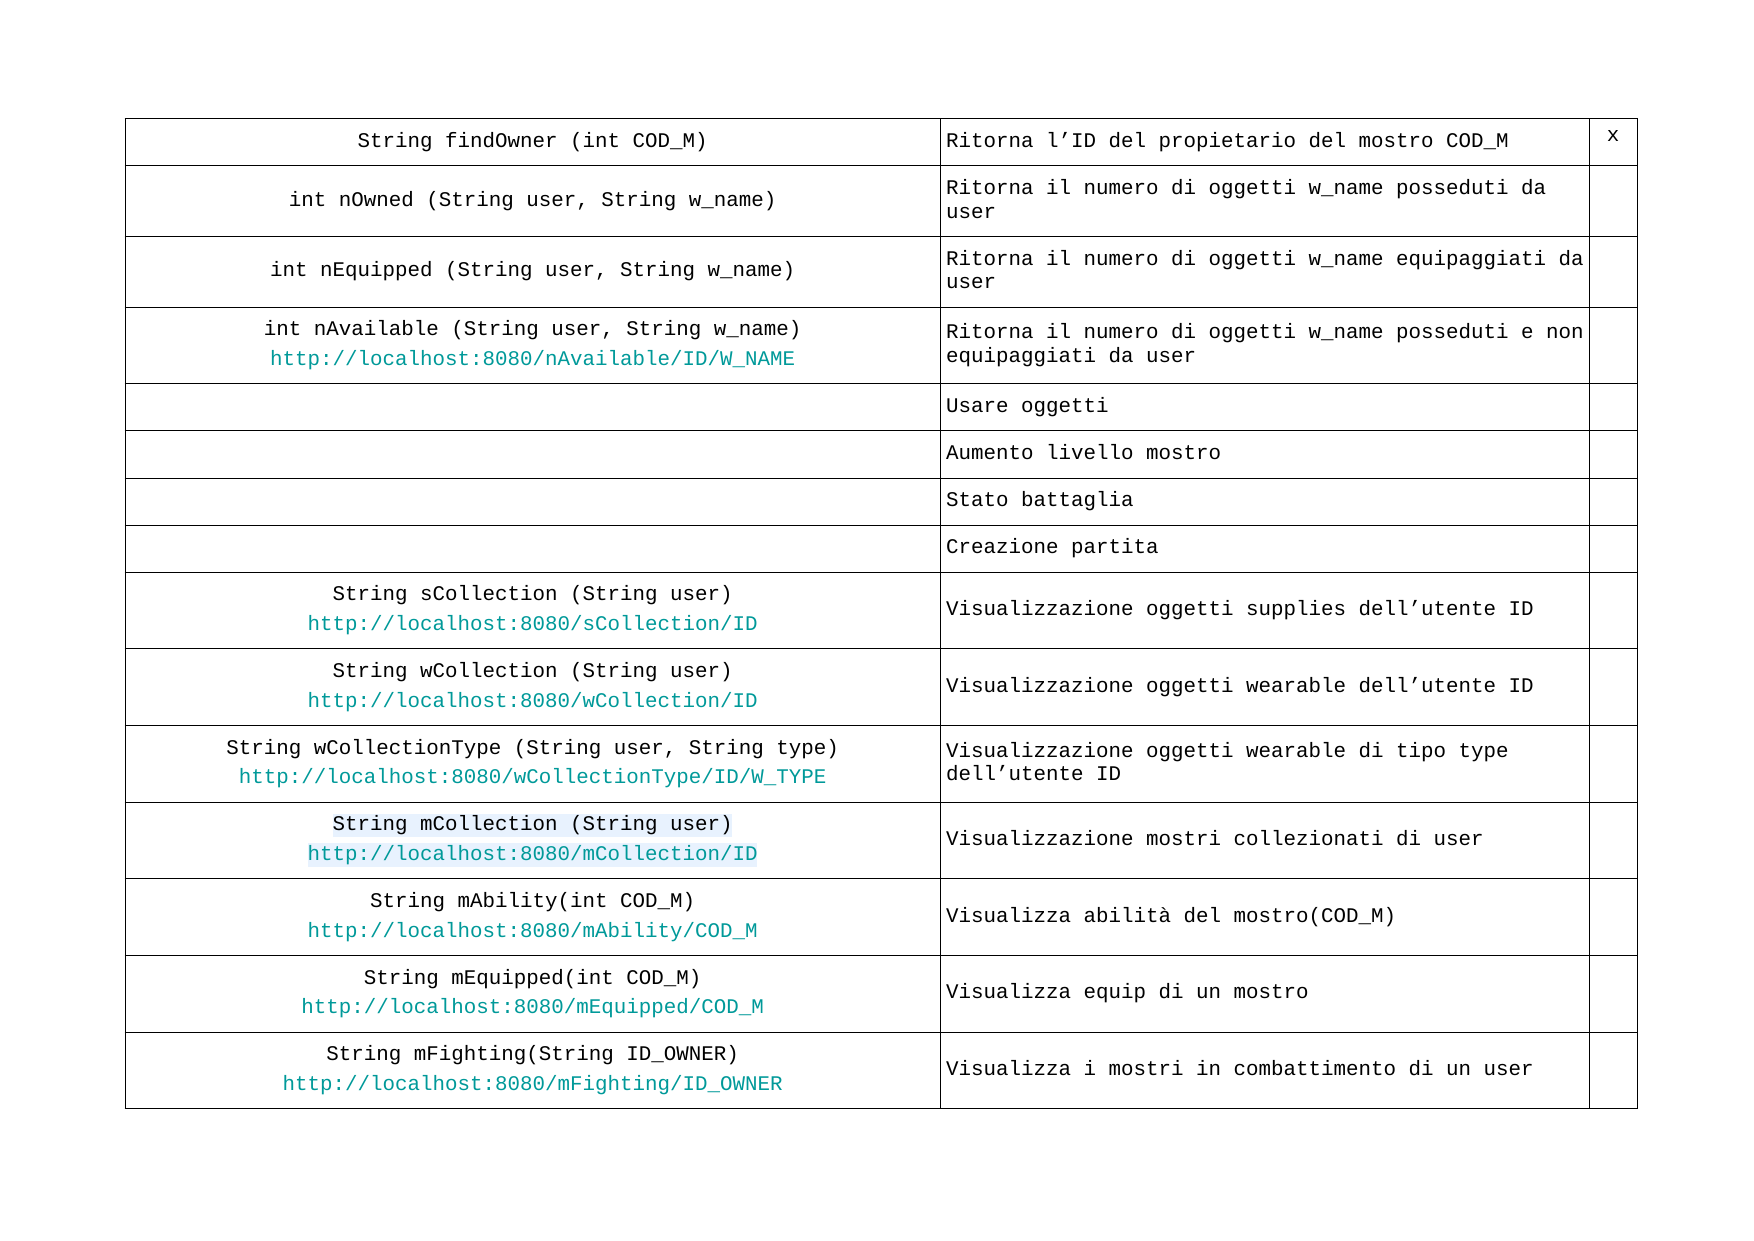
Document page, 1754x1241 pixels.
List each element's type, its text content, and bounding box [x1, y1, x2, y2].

table_cell [126, 431, 940, 477]
table_cell [1590, 384, 1637, 430]
table_cell [126, 384, 940, 430]
table_cell Ritorna l’ID del propietario del mostro COD_M [941, 119, 1589, 165]
table_cell Visualizzazione mostri collezionati di user [941, 803, 1589, 878]
table_cell [1590, 956, 1637, 1032]
table_cell String sCollection (String user) http://localhost:8080/sCollection/ID [126, 573, 940, 648]
table_cell [1590, 803, 1637, 878]
table_cell String mFighting(String ID_OWNER) http://localhost:8080/mFighting/ID_OWNER [126, 1033, 940, 1108]
table_cell [1590, 308, 1637, 383]
table_cell Aumento livello mostro [941, 431, 1589, 477]
table_cell Visualizzazione oggetti wearable di tipo type dell’utente ID [941, 726, 1589, 802]
table_cell Ritorna il numero di oggetti w_name posseduti e non equipaggiati da user [941, 308, 1589, 383]
table_cell Visualizza i mostri in combattimento di un user [941, 1033, 1589, 1108]
table_cell [1590, 166, 1637, 236]
table_cell Ritorna il numero di oggetti w_name posseduti da user [941, 166, 1589, 236]
table_cell int nEquipped (String user, String w_name) [126, 237, 940, 307]
table_cell [126, 479, 940, 524]
table_cell String wCollectionType (String user, String type) http://localhost:8080/wCollectionType/ID/W_TYPE [126, 726, 940, 802]
table_cell Visualizzazione oggetti supplies dell’utente ID [941, 573, 1589, 648]
table_cell Visualizza equip di un mostro [941, 956, 1589, 1032]
table_cell String mEquipped(int COD_M) http://localhost:8080/mEquipped/COD_M [126, 956, 940, 1032]
table_cell [1590, 879, 1637, 955]
table_cell [1590, 526, 1637, 572]
table_cell String findOwner (int COD_M) [126, 119, 940, 165]
table_cell String mAbility(int COD_M) http://localhost:8080/mAbility/COD_M [126, 879, 940, 955]
table_cell String mCollection (String user) http://localhost:8080/mCollection/ID [126, 803, 940, 878]
table_cell [1590, 726, 1637, 802]
table_cell int nOwned (String user, String w_name) [126, 166, 940, 236]
table_cell int nAvailable (String user, String w_name) http://localhost:8080/nAvailable/ID/W_NAME [126, 308, 940, 383]
table_cell Ritorna il numero di oggetti w_name equipaggiati da user [941, 237, 1589, 307]
table_cell [1590, 573, 1637, 648]
table_cell Creazione partita [941, 526, 1589, 572]
table_cell [1590, 479, 1637, 524]
table_cell Visualizza abilità del mostro(COD_M) [941, 879, 1589, 955]
table_cell String wCollection (String user) http://localhost:8080/wCollection/ID [126, 649, 940, 725]
table_cell [126, 526, 940, 572]
table_cell Usare oggetti [941, 384, 1589, 430]
table_cell [1590, 649, 1637, 725]
table_cell Visualizzazione oggetti wearable dell’utente ID [941, 649, 1589, 725]
table_cell [1590, 1033, 1637, 1108]
table_cell [1590, 431, 1637, 477]
table_cell [1590, 237, 1637, 307]
table_cell x [1590, 119, 1637, 165]
table_cell Stato battaglia [941, 479, 1589, 524]
